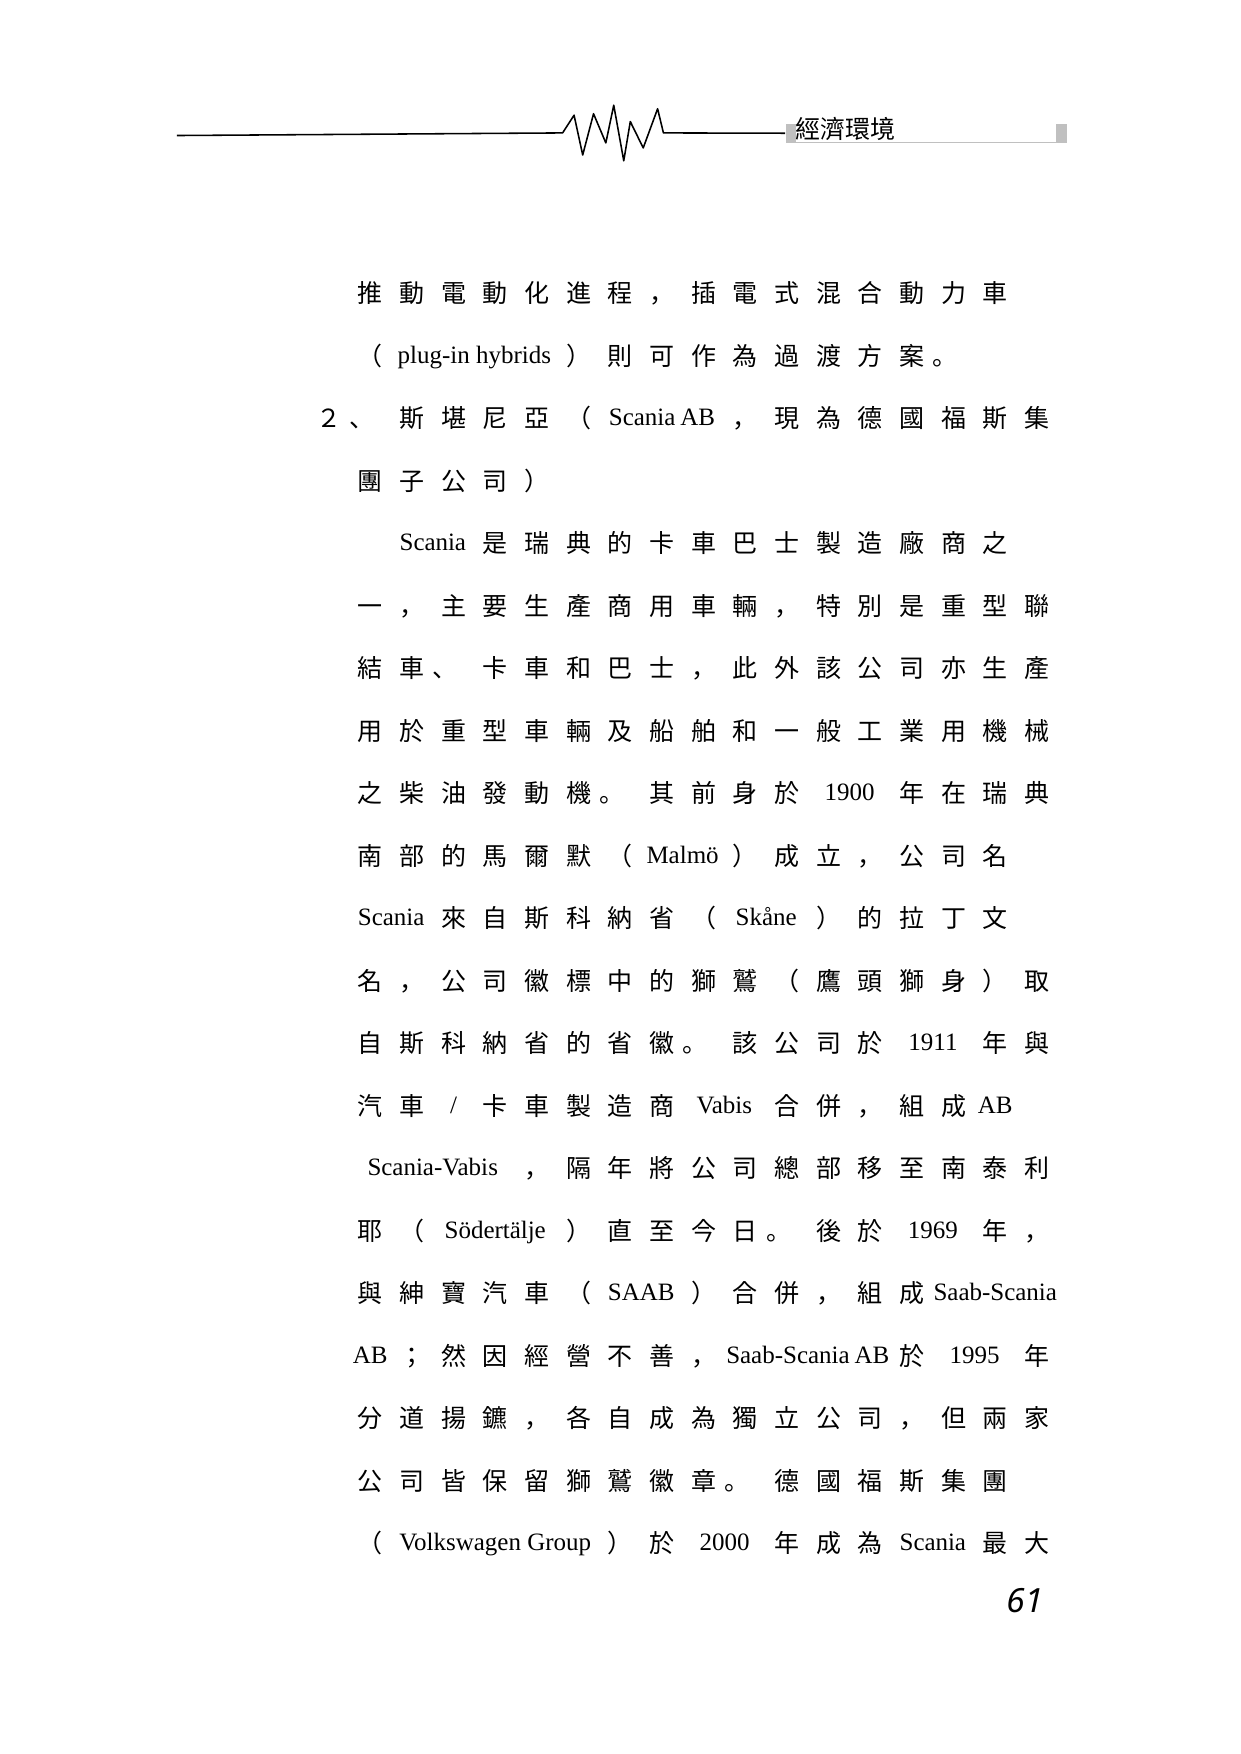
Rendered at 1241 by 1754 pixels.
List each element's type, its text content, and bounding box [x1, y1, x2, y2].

text Scania是瑞典的卡車巴士製造廠商之一，主要生產商用車輛，特別是重型聯結車、卡車和巴士，此外該公司亦生產用於重型車輛及船舶和一般工業用機械之柴油發動機。其前身於1900年在瑞典南部的馬爾默（Malmö）成立，公司名Scania來自斯科納省（Skåne）的拉丁文名，公司徽標中的獅鷲（鷹頭獅身）取自斯科納省的省徽。該公司於1911年與汽車/卡車製造商Vabis合併，組成AB Scania-Vabis，隔年將公司總部移至南泰利耶（Södertälje）直至今日。後於1969年，與紳寶汽車（SAAB）合併，組成Saab-Scania AB；然因經營不善，Saab-Scania AB於1995年分道揚鑣，各自成為獨立公司，但兩家公司皆保留獅鷲徽章。德國福斯集團（Volkswagen Group）於2000年成為Scania最大 [330, 500, 1058, 1563]
text 推動電動化進程，插電式混合動力車（plug-in hybrids）則可作為過渡方案。 [330, 250, 1058, 375]
text ２、斯堪尼亞（Scania AB，現為德國福斯集團子公司） [281, 375, 1058, 500]
